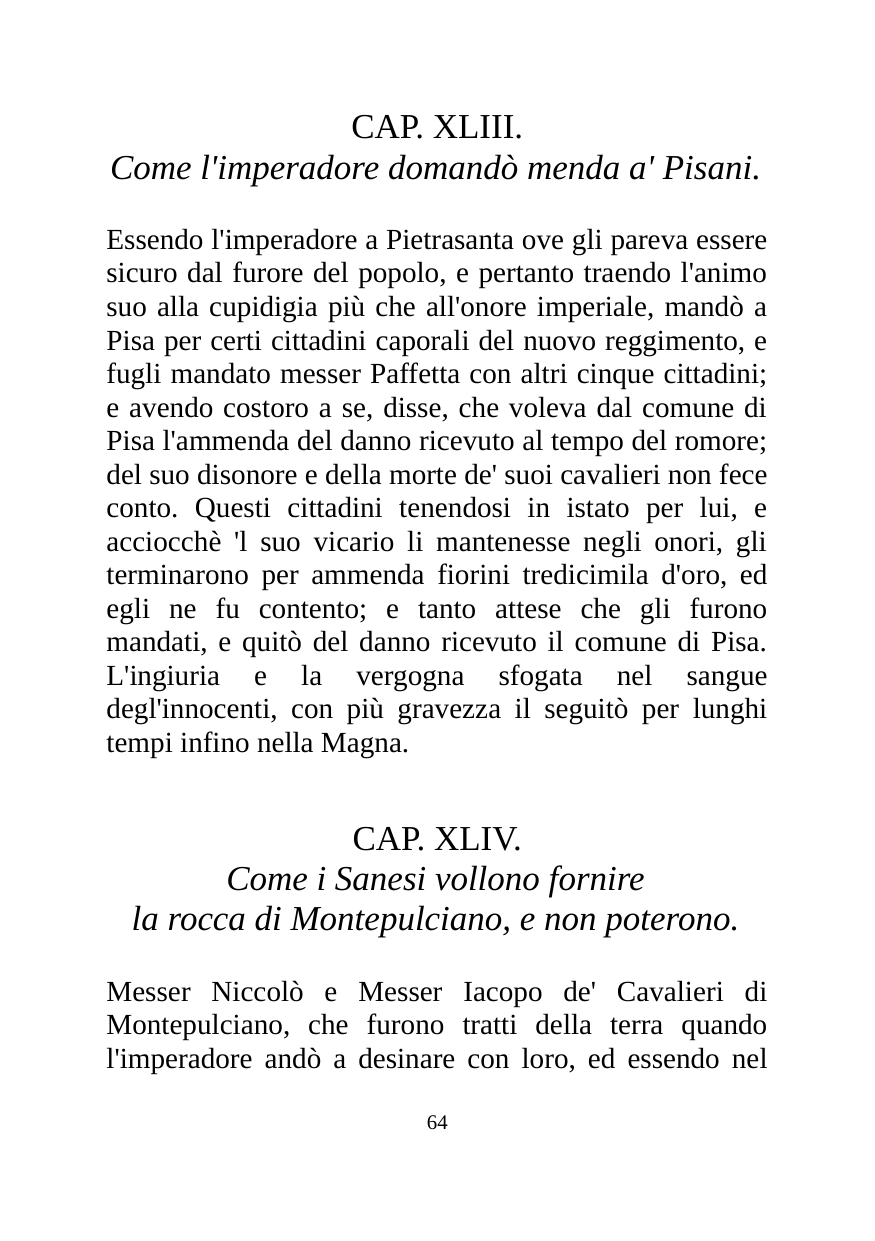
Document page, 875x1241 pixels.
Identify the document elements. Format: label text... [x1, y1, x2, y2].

subtitle CAP. XLIII. Come l'imperadore domandò menda a' Pisani. [106, 106, 768, 187]
subtitle CAP. XLIV. Come i Sanesi vollono fornire la rocca di Montepulciano, e non poterono. [106, 818, 768, 938]
text Essendo l'imperadore a Pietrasanta ove gli pareva essere sicuro dal furore del popolo, e pertanto traendo l'animo suo alla cupidigia più che all'onore imperiale, mandò a Pisa per certi cittadini caporali del nuovo reggimento, e fugli mandato messer Paffetta con altri cinque cittadini; e avendo costoro a se, disse, che voleva dal comune di Pisa l'ammenda del danno ricevuto al tempo del romore; del suo disonore e della morte de' suoi cavalieri non fece conto. Questi cittadini tenendosi in istato per lui, e acciocchè 'l suo vicario li mantenesse negli onori, gli terminarono per ammenda fiorini tredicimila d'oro, ed egli ne fu contento; e tanto attese che gli furono mandati, e quitò del danno ricevuto il comune di Pisa. L'ingiuria e la vergogna sfogata nel sangue degl'innocenti, con più gravezza il seguitò per lunghi tempi infino nella Magna. [106, 222, 768, 759]
text Messer Niccolò e Messer Iacopo de' Cavalieri di Montepulciano, che furono tratti della terra quando l'imperadore andò a desinare con loro, ed essendo nel [106, 974, 768, 1074]
